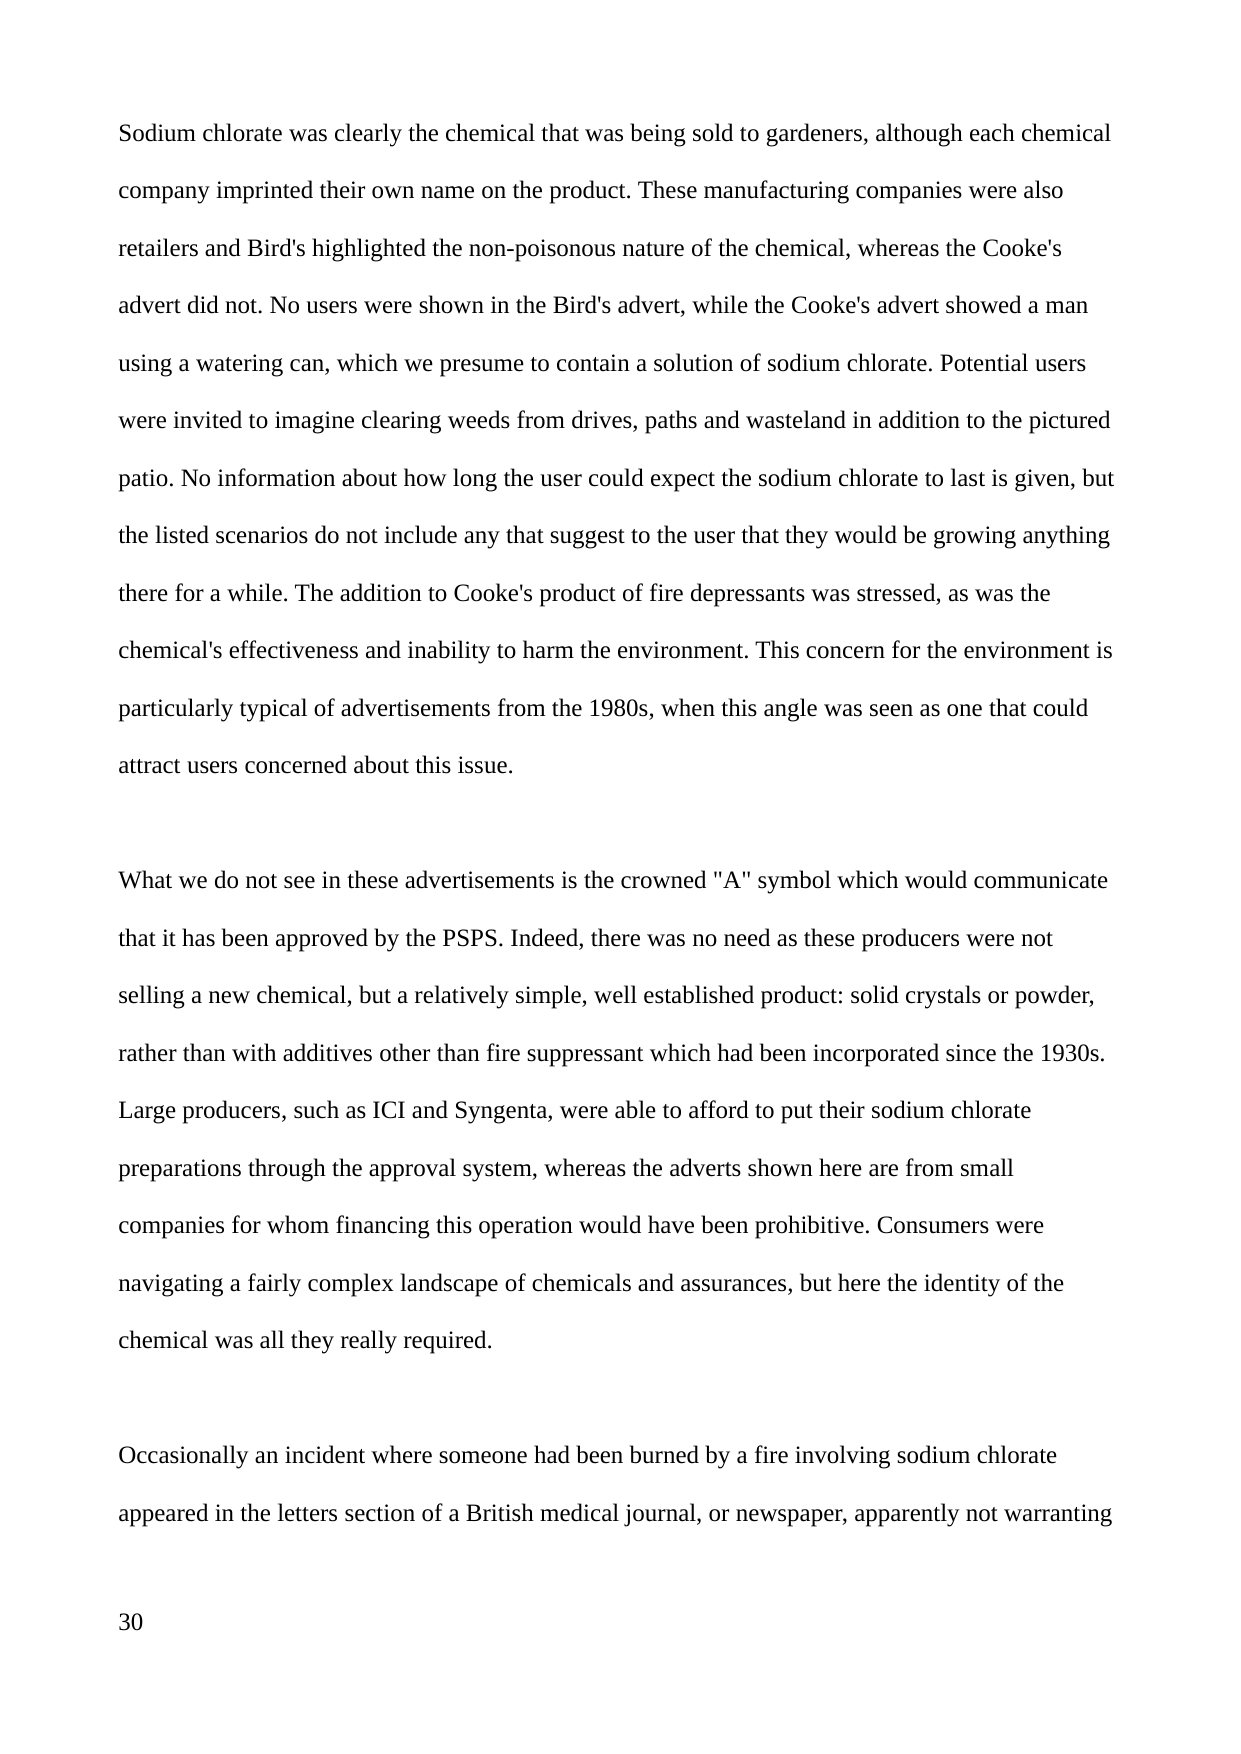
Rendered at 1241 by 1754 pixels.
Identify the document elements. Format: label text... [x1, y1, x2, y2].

text Occasionally an incident where someone had been burned by a fire involving sodium chlorate appeared in the letters section of a British medical journal, or newspaper, apparently not warranting [118, 1441, 1122, 1527]
text Sodium chlorate was clearly the chemical that was being sold to gardeners, although each chemical company imprinted their own name on the product. These manufacturing companies were also retailers and Bird's highlighted the non-poisonous nature of the chemical, whereas the Cooke's advert did not. No users were shown in the Bird's advert, while the Cooke's advert showed a man using a watering can, which we presume to contain a solution of sodium chlorate. Potential users were invited to imagine clearing weeds from drives, paths and wasteland in addition to the pictured patio. No information about how long the user could expect the sodium chlorate to last is given, but the listed scenarios do not include any that suggest to the user that they would be growing anything there for a while. The addition to Cooke's product of fire depressants was stressed, as was the chemical's effectiveness and inability to harm the environment. This concern for the environment is particularly typical of advertisements from the 1980s, when this angle was seen as one that could attract users concerned about this issue. [118, 118, 1122, 779]
text What we do not see in these advertisements is the crowned "A" symbol which would communicate that it has been approved by the PSPS. Indeed, there was no need as these producers were not selling a new chemical, but a relatively simple, well established product: solid crystals or powder, rather than with additives other than fire suppressant which had been incorporated since the 1930s. Large producers, such as ICI and Syngenta, were able to afford to put their sodium chlorate preparations through the approval system, whereas the adverts shown here are from small companies for whom financing this operation would have been prohibitive. Consumers were navigating a fairly complex landscape of chemicals and assurances, but here the identity of the chemical was all they really required. [118, 866, 1122, 1354]
